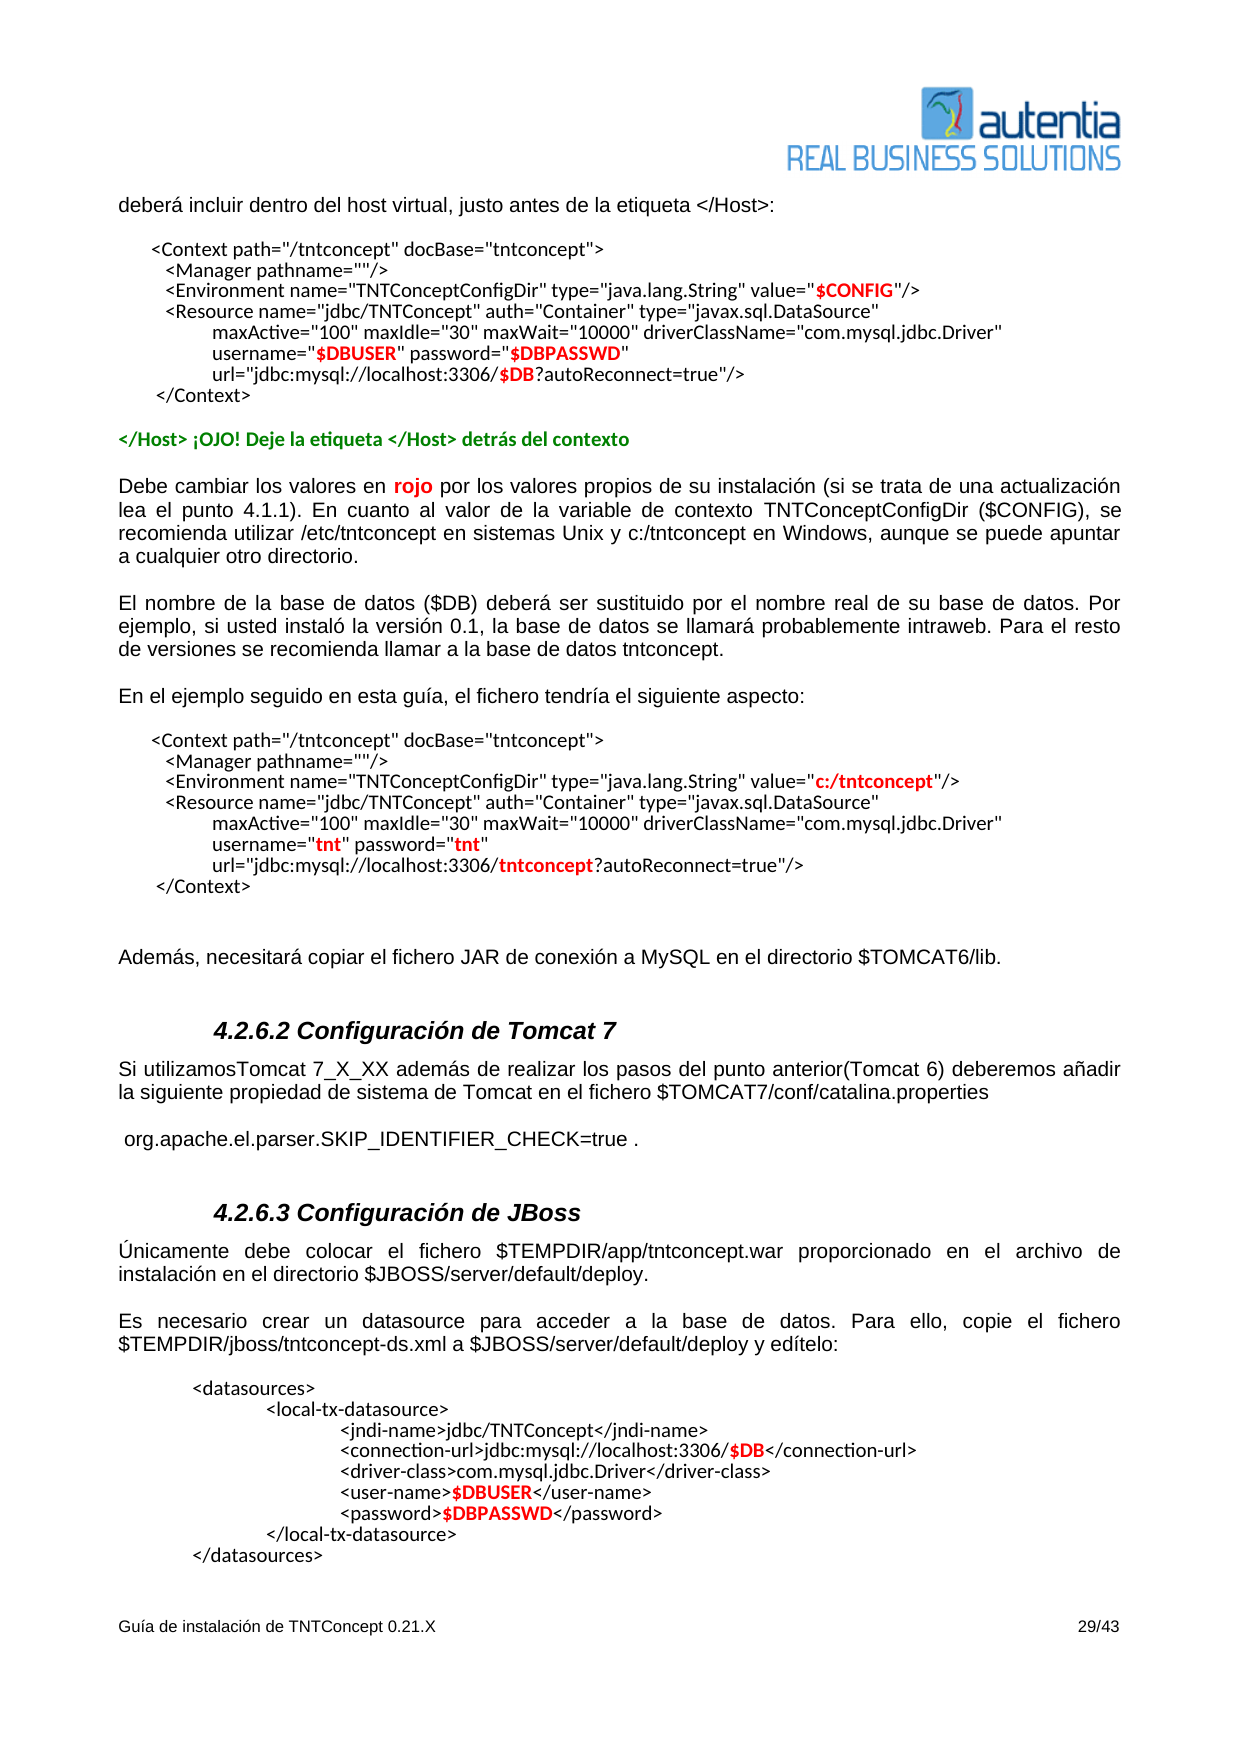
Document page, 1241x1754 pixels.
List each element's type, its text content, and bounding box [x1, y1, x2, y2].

text </Context> [118, 386, 1122, 407]
text url="jdbc:mysql://localhost:3306/$DB?autoReconnect=true"/> [118, 366, 1122, 386]
text El nombre de la base de datos ($DB) deberá ser sustituido por el nombre real de su base de datos. Por ejemplo, si usted instaló la versión 0.1, la base de datos se llamará probablemente intraweb. Para el resto de versiones se recomienda llamar a la base de datos tntconcept. [118, 591, 1122, 661]
text </datasources> [118, 1546, 1122, 1567]
text <user-name>$DBUSER</user-name> [118, 1484, 1122, 1505]
text <Manager pathname=""/> [118, 752, 1122, 773]
text <Resource name="jdbc/TNTConcept" auth="Container" type="javax.sql.DataSource" [118, 303, 1122, 324]
text <Resource name="jdbc/TNTConcept" auth="Container" type="javax.sql.DataSource" [118, 794, 1122, 815]
text org.apache.el.parser.SKIP_IDENTIFIER_CHECK=true . [118, 1127, 1122, 1151]
text Debe cambiar los valores en rojo por los valores propios de su instalación (si se trata de una actualización lea el punto 4.1.1). En cuanto al valor de la variable de contexto TNTConceptConfigDir ($CONFIG), se recomienda utilizar /etc/tntconcept en sistemas Unix y c:/tntconcept en Windows, aunque se puede apuntar a cualquier otro directorio. [118, 475, 1122, 568]
text Es necesario crear un datasource para acceder a la base de datos. Para ello, copie el fichero $TEMPDIR/jboss/tntconcept-ds.xml a $JBOSS/server/default/deploy y edítelo: [118, 1309, 1122, 1356]
text deberá incluir dentro del host virtual, justo antes de la etiqueta </Host>: [118, 194, 1122, 217]
text <Context path="/tntconcept" docBase="tntconcept"> [118, 241, 1122, 261]
text <jndi-name>jdbc/TNTConcept</jndi-name> [118, 1421, 1122, 1442]
text <local-tx-datasource> [118, 1401, 1122, 1421]
text <Manager pathname=""/> [118, 261, 1122, 282]
text <connection-url>jdbc:mysql://localhost:3306/$DB</connection-url> [118, 1442, 1122, 1463]
subtitle Configuración de Tomcat 7 [207, 1017, 1122, 1045]
text username="tnt" password="tnt" [118, 836, 1122, 857]
text </local-tx-datasource> [118, 1526, 1122, 1546]
text </Host> ¡OJO! Deje la etiqueta </Host> detrás del contexto [118, 430, 1122, 451]
picture [782, 85, 1123, 178]
text <Environment name="TNTConceptConfigDir" type="java.lang.String" value="$CONFIG"/> [118, 282, 1122, 303]
subtitle Configuración de JBoss [207, 1199, 1122, 1227]
text <datasources> [118, 1380, 1122, 1401]
text url="jdbc:mysql://localhost:3306/tntconcept?autoReconnect=true"/> [118, 857, 1122, 877]
text </Context> [118, 877, 1122, 898]
text Únicamente debe colocar el fichero $TEMPDIR/app/tntconcept.war proporcionado en el archivo de instalación en el directorio $JBOSS/server/default/deploy. [118, 1239, 1122, 1286]
text username="$DBUSER" password="$DBPASSWD" [118, 345, 1122, 366]
text Además, necesitará copiar el fichero JAR de conexión a MySQL en el directorio $TOMCAT6/lib. [118, 945, 1122, 968]
text Si utilizamosTomcat 7_X_XX además de realizar los pasos del punto anterior(Tomcat 6) deberemos añadir la siguiente propiedad de sistema de Tomcat en el fichero $TOMCAT7/conf/catalina.properties [118, 1057, 1122, 1104]
text <driver-class>com.mysql.jdbc.Driver</driver-class> [118, 1463, 1122, 1484]
text <Context path="/tntconcept" docBase="tntconcept"> [118, 732, 1122, 752]
text maxActive="100" maxIdle="30" maxWait="10000" driverClassName="com.mysql.jdbc.Driver" [118, 324, 1122, 345]
text maxActive="100" maxIdle="30" maxWait="10000" driverClassName="com.mysql.jdbc.Driver" [118, 815, 1122, 836]
text En el ejemplo seguido en esta guía, el fichero tendría el siguiente aspecto: [118, 685, 1122, 708]
text <password>$DBPASSWD</password> [118, 1505, 1122, 1526]
text <Environment name="TNTConceptConfigDir" type="java.lang.String" value="c:/tntconcept"/> [118, 773, 1122, 794]
